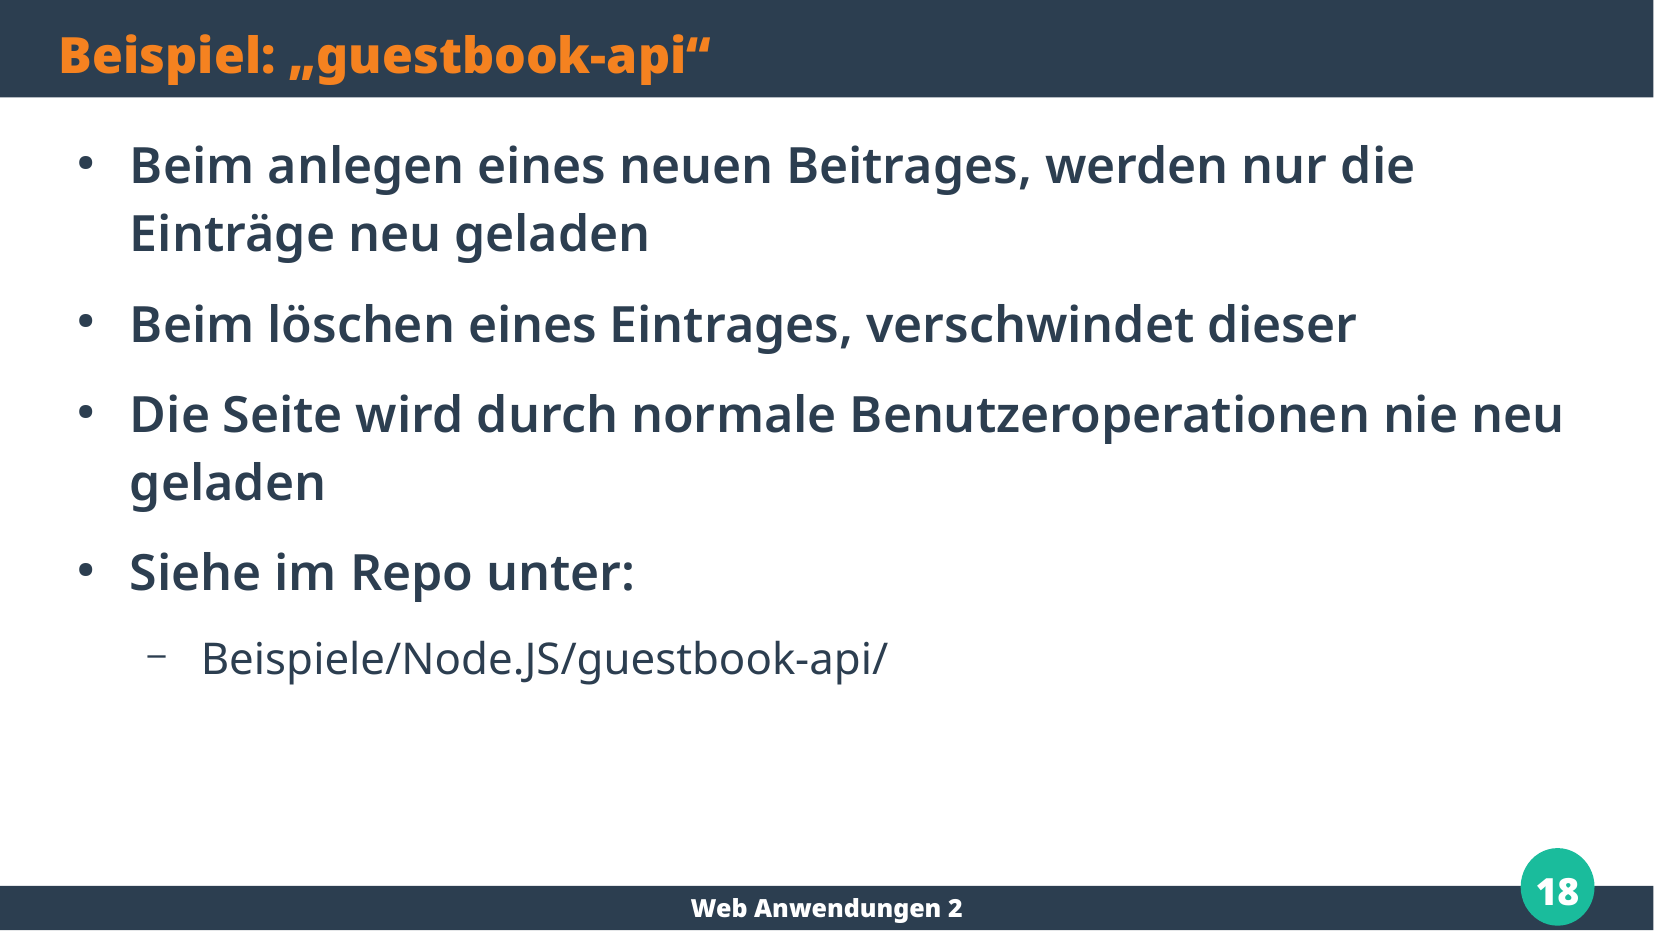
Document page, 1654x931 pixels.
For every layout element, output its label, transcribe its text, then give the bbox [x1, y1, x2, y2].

list Beim anlegen eines neuen Beitrages, werden nur die Einträge neu geladen Beim löschen eines Eintrages, verschwindet dieser Die Seite wird durch normale Benutzeroperationen nie neu geladen Siehe im Repo unter: Beispiele/Node.JS/guestbook-api/ [59, 129, 1595, 864]
title Beispiel: „guestbook-api“ [59, 8, 1595, 89]
